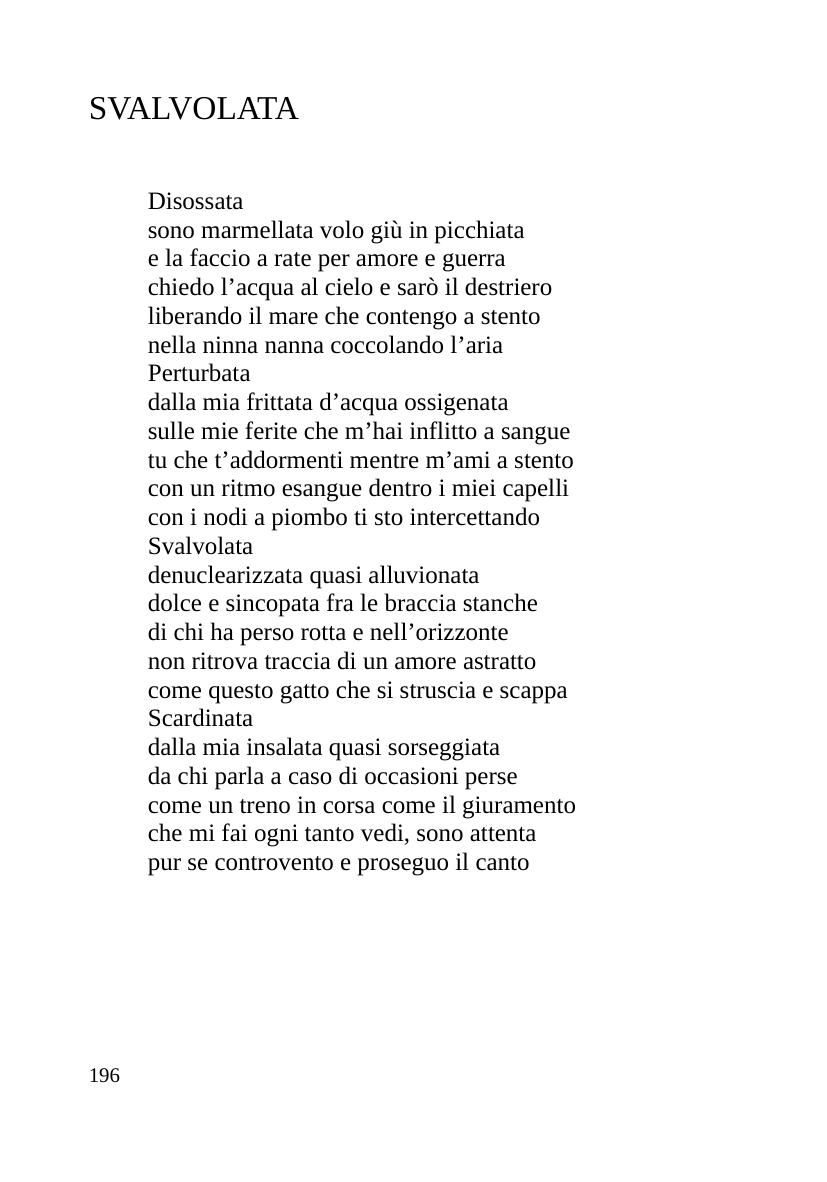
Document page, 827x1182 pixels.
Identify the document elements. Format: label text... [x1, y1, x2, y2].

text Perturbata [148, 358, 738, 387]
text sono marmellata volo giù in picchiata [148, 215, 738, 243]
text dalla mia insalata quasi sorseggiata [148, 732, 738, 761]
text nella ninna nanna coccolando l’aria [148, 330, 738, 358]
text dalla mia frittata d’acqua ossigenata [148, 387, 738, 416]
text da chi parla a caso di occasioni perse [148, 761, 738, 790]
text chiedo l’acqua al cielo e sarò il destriero [148, 272, 738, 301]
text non ritrova traccia di un amore astratto [148, 646, 738, 675]
text pur se controvento e proseguo il canto [148, 847, 738, 876]
text come un treno in corsa come il giuramento [148, 790, 738, 818]
text e la faccio a rate per amore e guerra [148, 243, 738, 272]
text Svalvolata [148, 531, 738, 560]
text liberando il mare che contengo a stento [148, 301, 738, 330]
text di chi ha perso rotta e nell’orizzonte [148, 617, 738, 646]
text tu che t’addormenti mentre m’ami a stento [148, 445, 738, 473]
text sulle mie ferite che m’hai inflitto a sangue [148, 416, 738, 445]
text denuclearizzata quasi alluvionata [148, 560, 738, 588]
text con i nodi a piombo ti sto intercettando [148, 502, 738, 531]
text con un ritmo esangue dentro i miei capelli [148, 473, 738, 502]
text che mi fai ogni tanto vedi, sono attenta [148, 818, 738, 847]
text dolce e sincopata fra le braccia stanche [148, 588, 738, 617]
text Disossata [148, 186, 738, 215]
text SVALVOLATA [88, 88, 738, 127]
text come questo gatto che si struscia e scappa [148, 675, 738, 703]
text Scardinata [148, 703, 738, 732]
